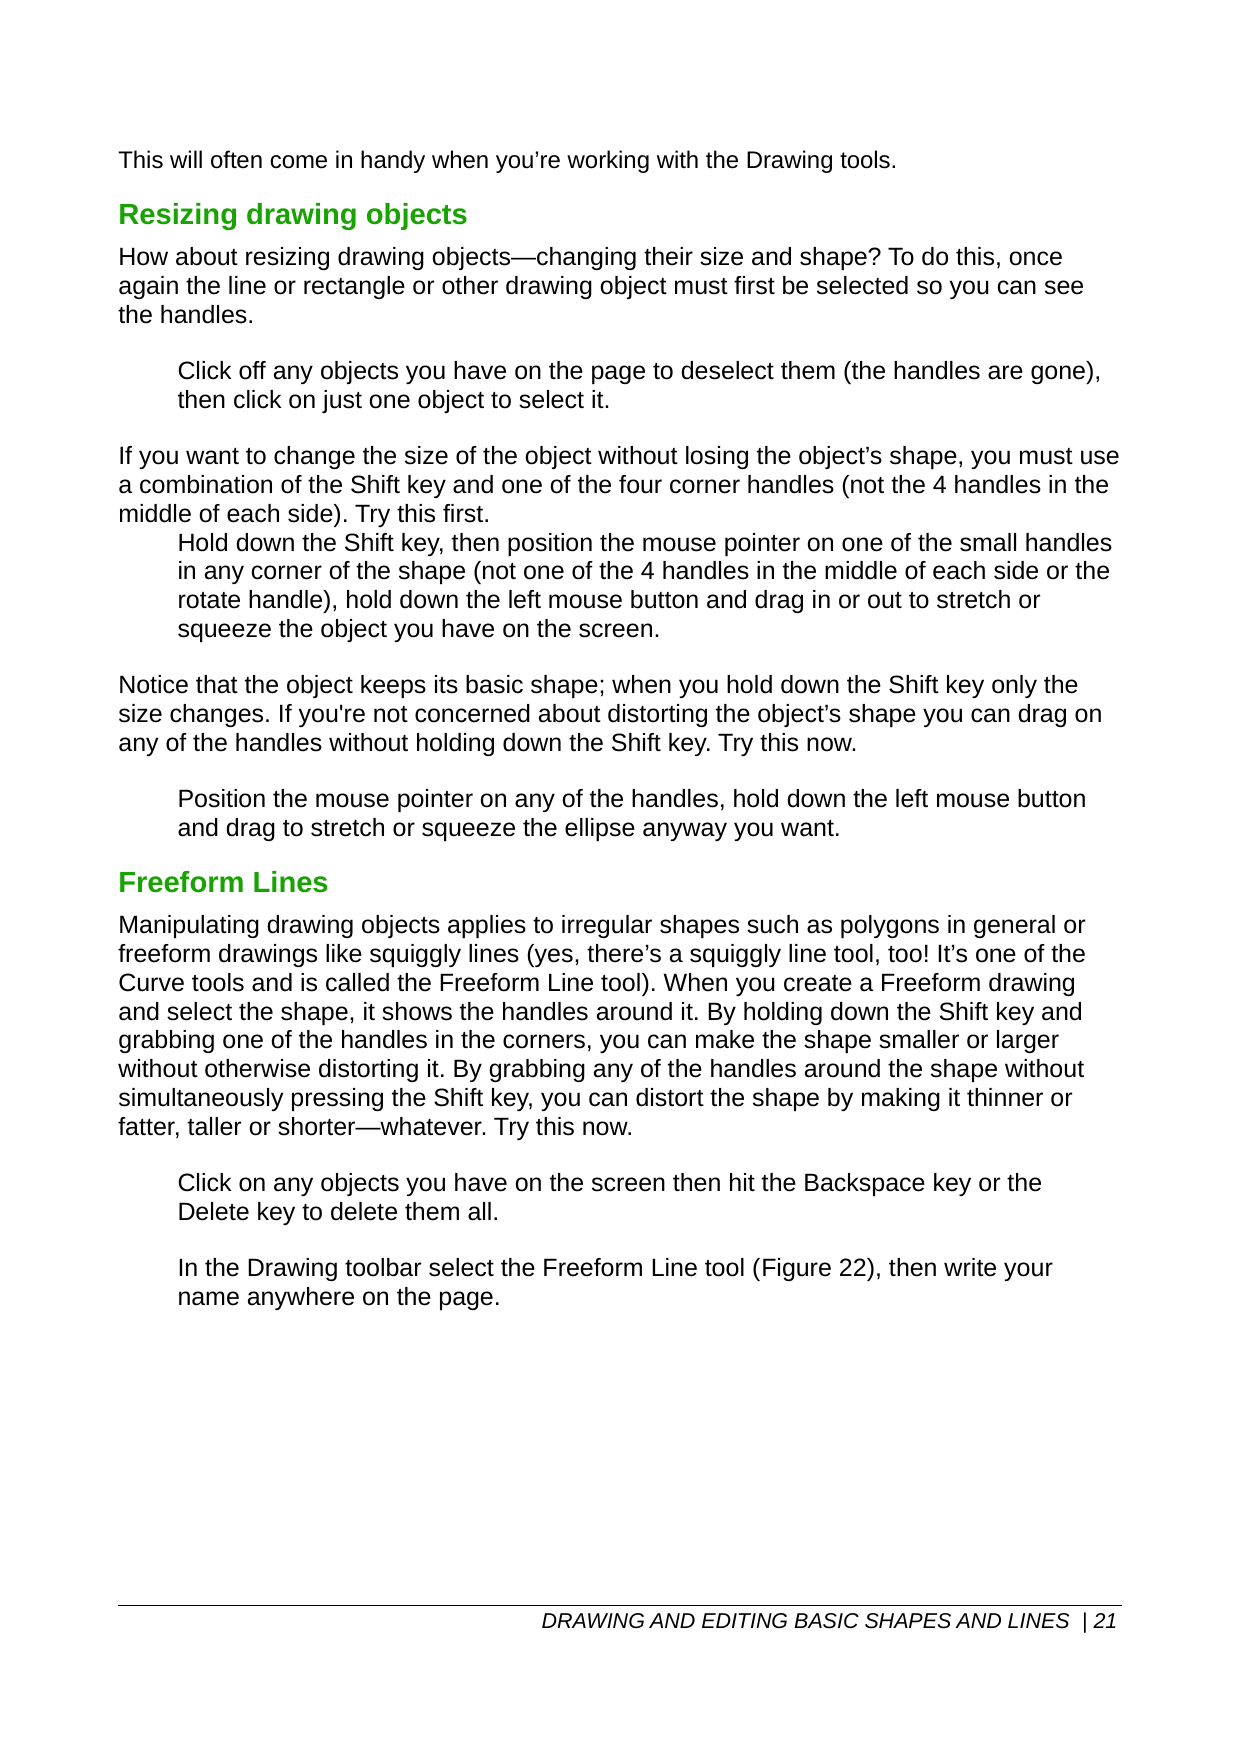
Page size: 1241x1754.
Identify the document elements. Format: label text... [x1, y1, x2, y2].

text How about resizing drawing objects—changing their size and shape? To do this, once again the line or rectangle or other drawing object must first be selected so you can see the handles. [118, 242, 1122, 328]
subtitle Resizing drawing objects [118, 197, 1122, 231]
text Hold down the Shift key, then position the mouse pointer on one of the small handles in any corner of the shape (not one of the 4 handles in the middle of each side or the rotate handle), hold down the left mouse button and drag in or out to stretch or squeeze the object you have on the screen. [177, 527, 1122, 642]
text Position the mouse pointer on any of the handles, hold down the left mouse button and drag to stretch or squeeze the ellipse anyway you want. [177, 784, 1122, 841]
text Notice that the object keeps its basic shape; when you hold down the Shift key only the size changes. If you're not concerned about distorting the object’s shape you can drag on any of the handles without holding down the Shift key. Try this now. [118, 670, 1122, 756]
text Manipulating drawing objects applies to irregular shapes such as polygons in general or freeform drawings like squiggly lines (yes, there’s a squiggly line tool, too! It’s one of the Curve tools and is called the Freeform Line tool). When you create a Freeform drawing and select the shape, it shows the handles around it. By holding down the Shift key and grabbing one of the handles in the corners, you can make the shape smaller or larger without otherwise distorting it. By grabbing any of the handles around the shape without simultaneously pressing the Shift key, you can distort the shape by making it thinner or fatter, taller or shorter—whatever. Try this now. [118, 910, 1122, 1140]
text If you want to change the size of the object without losing the object’s shape, you must use a combination of the Shift key and one of the four corner handles (not the 4 handles in the middle of each side). Try this first. [118, 441, 1122, 527]
text This will often come in handy when you’re working with the Drawing tools. [118, 146, 1122, 173]
text Click on any objects you have on the screen then hit the Backspace key or the Delete key to delete them all. [177, 1168, 1122, 1226]
text In the Drawing toolbar select the Freeform Line tool (Figure 22), then write your name anywhere on the page. [177, 1253, 1122, 1311]
subtitle Freeform Lines [118, 865, 1122, 899]
text Click off any objects you have on the page to deselect them (the handles are gone), then click on just one object to select it. [177, 356, 1122, 414]
